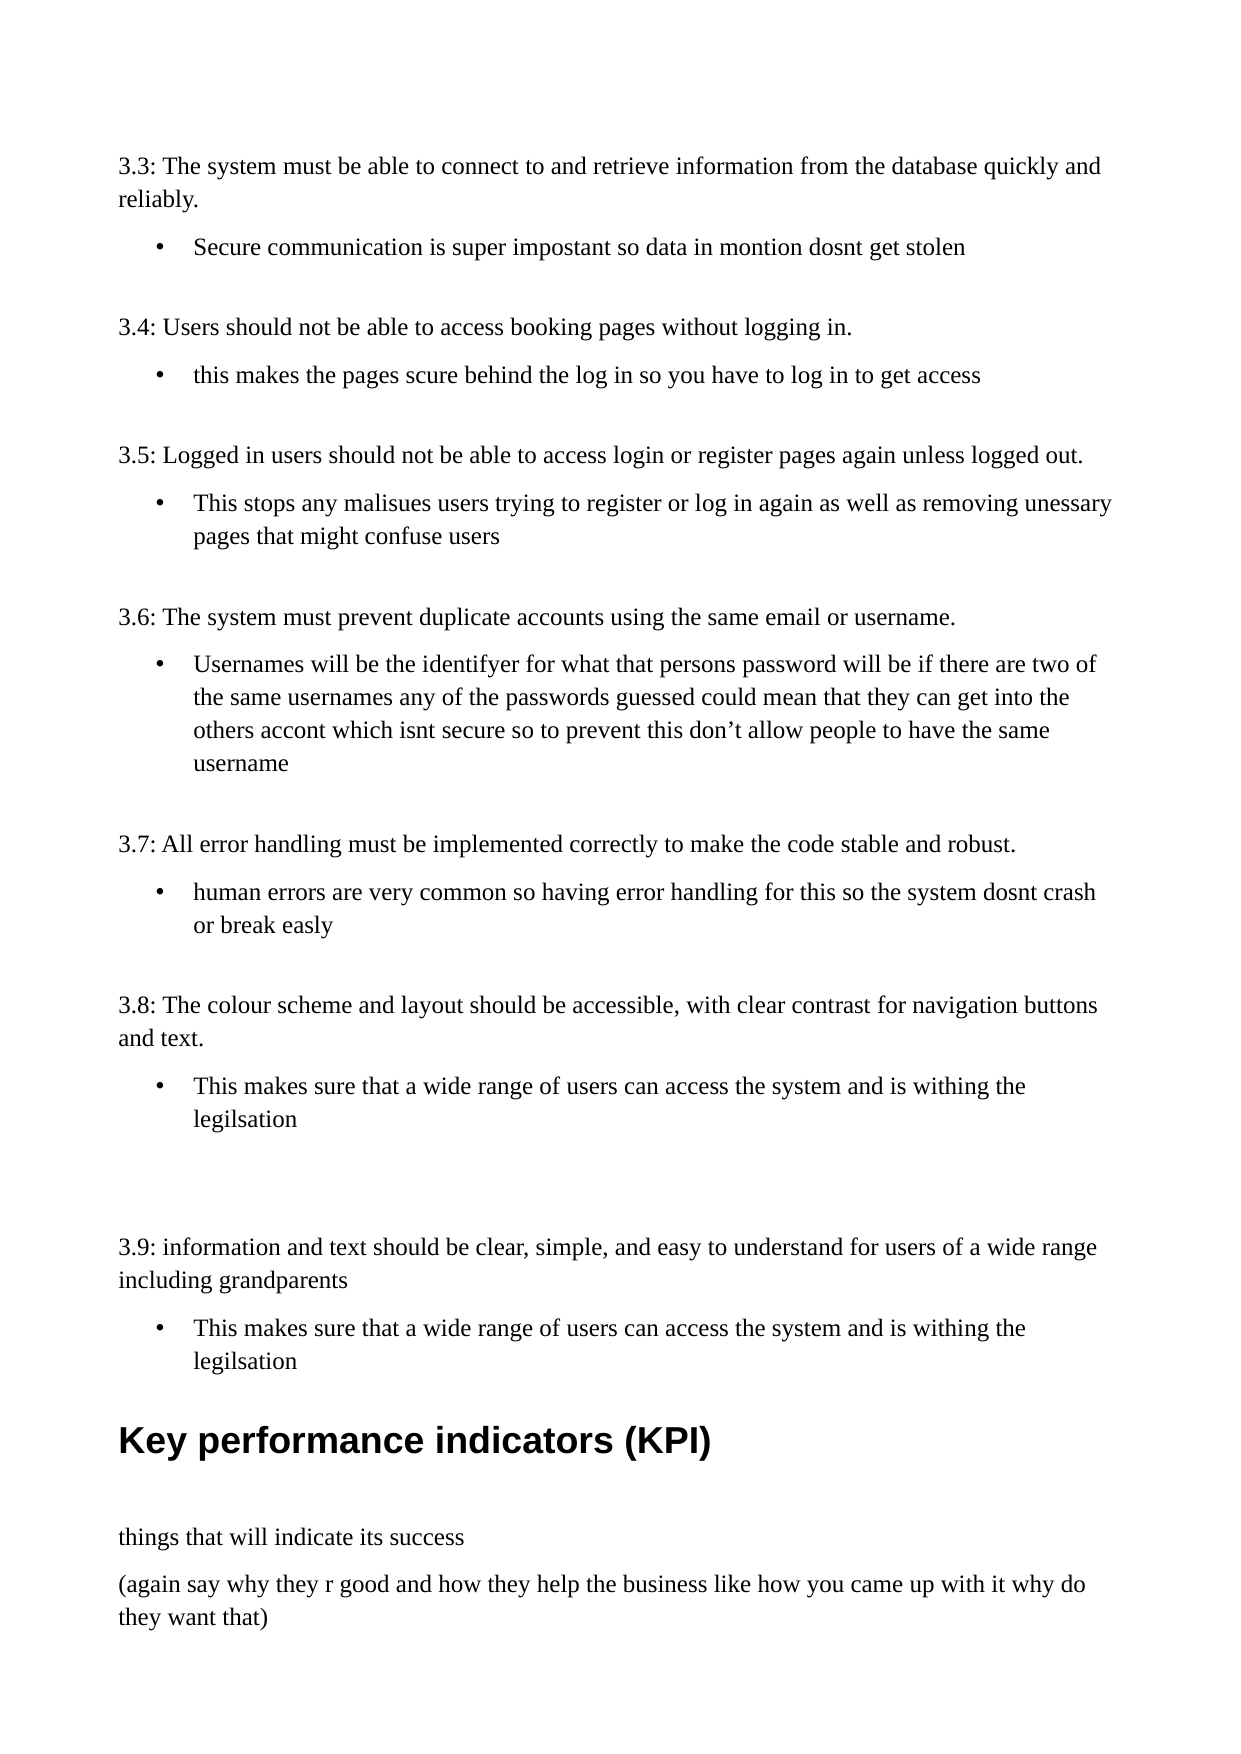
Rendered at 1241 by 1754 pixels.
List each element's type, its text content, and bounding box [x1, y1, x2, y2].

text 3.5: Logged in users should not be able to access login or register pages again unless logged out. [118, 408, 1122, 469]
text 3.3: The system must be able to connect to and retrieve information from the database quickly and reliably. [118, 118, 1122, 213]
list Usernames will be the identifyer for what that persons password will be if there are two of the same usernames any of the passwords guessed could mean that they can get into the others accont which isnt secure so to prevent this don’t allow people to have the same username [156, 649, 1122, 777]
list Secure communication is super impostant so data in montion dosnt get stolen [156, 232, 1122, 261]
text (again say why they r good and how they help the business like how you came up with it why do they want that) [118, 1569, 1122, 1631]
list This makes sure that a wide range of users can access the system and is withing the legilsation [156, 1071, 1122, 1133]
text 3.7: All error handling must be implemented correctly to make the code stable and robust. [118, 796, 1122, 858]
list this makes the pages scure behind the log in so you have to log in to get access [156, 360, 1122, 389]
list human errors are very common so having error handling for this so the system dosnt crash or break easly [156, 877, 1122, 938]
text 3.9: information and text should be clear, simple, and easy to understand for users of a wide range including grandparents [118, 1199, 1122, 1294]
list This stops any malisues users trying to register or log in again as well as removing unessary pages that might confuse users [156, 488, 1122, 550]
text 3.4: Users should not be able to access booking pages without logging in. [118, 279, 1122, 341]
subtitle Key performance indicators (KPI) [118, 1418, 1122, 1462]
text 3.8: The colour scheme and layout should be accessible, with clear contrast for navigation buttons and text. [118, 957, 1122, 1052]
text 3.6: The system must prevent duplicate accounts using the same email or username. [118, 569, 1122, 631]
list This makes sure that a wide range of users can access the system and is withing the legilsation [156, 1313, 1122, 1375]
text things that will indicate its success [118, 1522, 1122, 1551]
